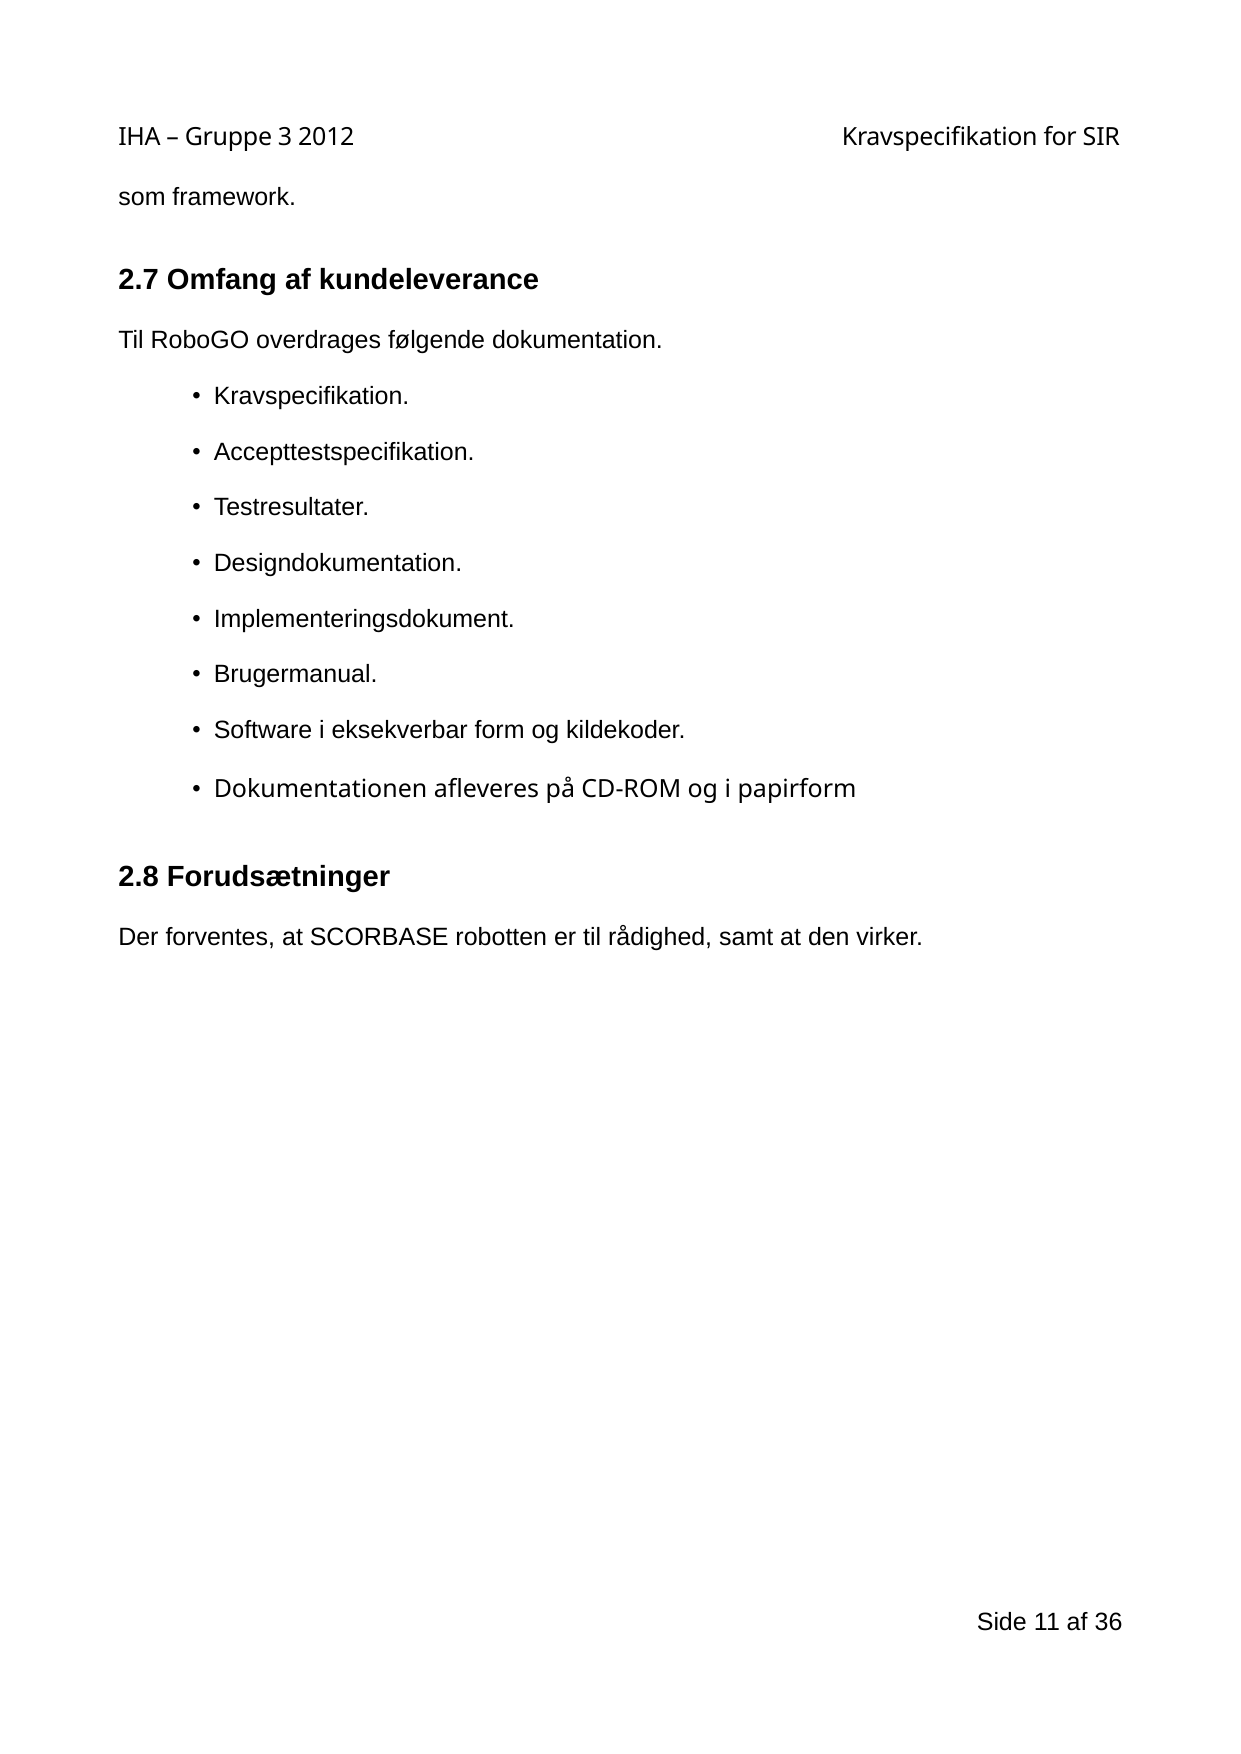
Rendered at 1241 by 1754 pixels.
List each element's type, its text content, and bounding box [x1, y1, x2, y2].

text • Dokumentationen afleveres på CD-ROM og i papirform [118, 771, 1122, 805]
text • Implementeringsdokument. [118, 604, 1122, 632]
text • Designdokumentation. [118, 548, 1122, 577]
text • Testresultater. [118, 492, 1122, 521]
text • Kravspecifikation. [118, 381, 1122, 409]
text Der forventes, at SCORBASE robotten er til rådighed, samt at den virker. [118, 922, 1122, 951]
text • Accepttestspecifikation. [118, 436, 1122, 465]
text • Brugermanual. [118, 659, 1122, 688]
text Til RoboGO overdrages følgende dokumentation. [118, 325, 1122, 354]
text som framework. [118, 182, 1122, 210]
subtitle 2.7 Omfang af kundeleverance [118, 262, 1122, 296]
subtitle 2.8 Forudsætninger [118, 859, 1122, 893]
text • Software i eksekverbar form og kildekoder. [118, 715, 1122, 744]
